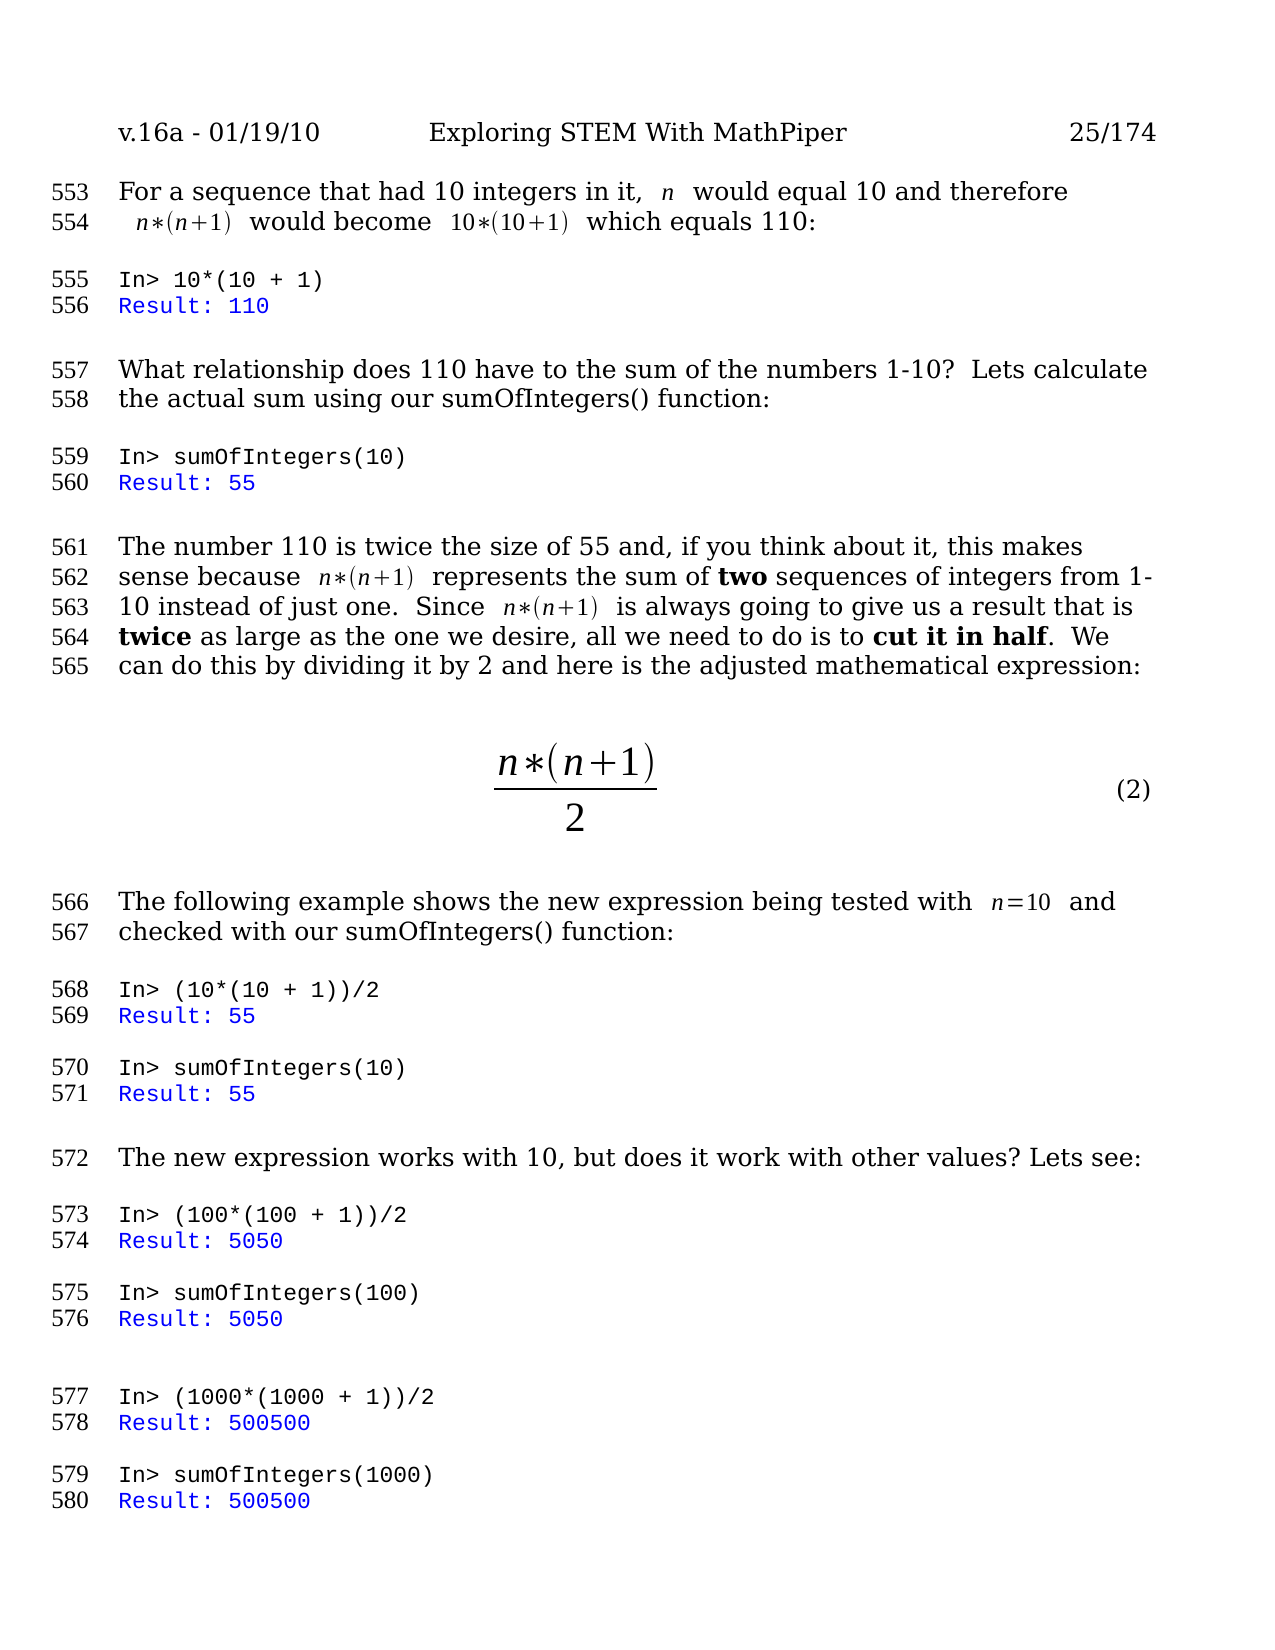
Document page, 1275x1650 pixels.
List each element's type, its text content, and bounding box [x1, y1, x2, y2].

text Result: 55 [118, 1082, 1157, 1108]
text In> (100*(100 + 1))/2 [118, 1204, 1157, 1230]
text In> (1000*(1000 + 1))/2 [118, 1385, 1157, 1411]
text In> sumOfIntegers(10) [118, 446, 1157, 472]
text In> sumOfIntegers(100) [118, 1282, 1157, 1308]
text Result: 5050 [118, 1230, 1157, 1256]
text In> (10*(10 + 1))/2 [118, 978, 1157, 1004]
text The number 110 is twice the size of 55 and, if you think about it, this makes sense becauserepresents the sum of two sequences of integers from 1-10 instead of just one. Sinceis always going to give us a result that is twice as large as the one we desire, all we need to do is to cut it in half. We can do this by dividing it by 2 and here is the adjusted mathematical expression: [118, 532, 1157, 680]
text Result: 500500 [118, 1411, 1157, 1437]
text The following example shows the new expression being tested withand checked with our sumOfIntegers() function: [118, 887, 1157, 946]
text For a sequence that had 10 integers in it,would equal 10 and thereforewould becomewhich equals 110: [118, 177, 1157, 237]
text Result: 110 [118, 294, 1157, 321]
text In> 10*(10 + 1) [118, 269, 1157, 294]
text Result: 500500 [118, 1489, 1157, 1515]
table_header [118, 731, 1041, 849]
text The new expression works with 10, but does it work with other values? Lets see: [118, 1143, 1157, 1172]
text Result: 55 [118, 1004, 1157, 1030]
text Result: 5050 [118, 1308, 1157, 1333]
text What relationship does 110 have to the sum of the numbers 1-10? Lets calculate the actual sum using our sumOfIntegers() function: [118, 355, 1157, 414]
text Result: 55 [118, 472, 1157, 498]
text In> sumOfIntegers(10) [118, 1056, 1157, 1082]
table_header (2) [1041, 731, 1157, 849]
text In> sumOfIntegers(1000) [118, 1463, 1157, 1489]
